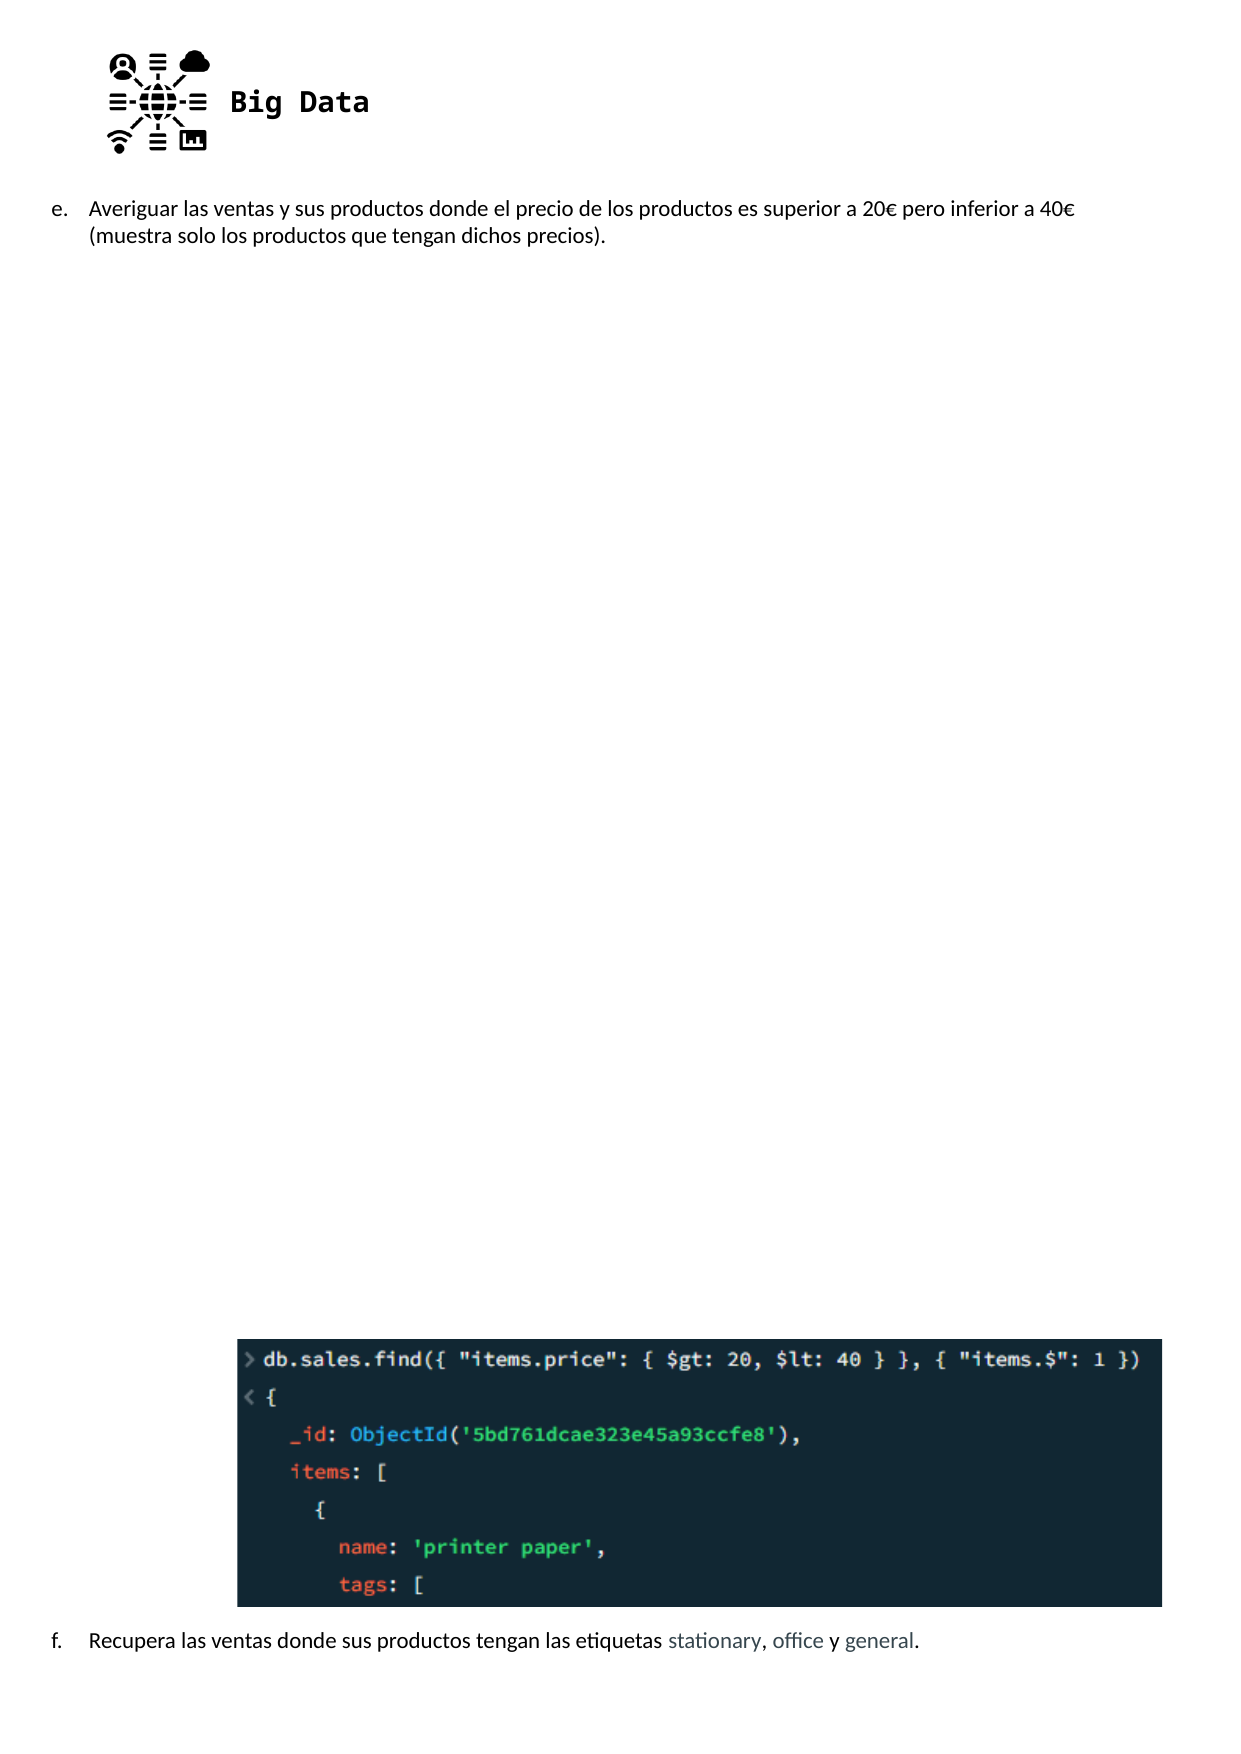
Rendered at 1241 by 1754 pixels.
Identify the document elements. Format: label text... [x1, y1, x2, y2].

list Averiguar las ventas y sus productos donde el precio de los productos es superior a 20€ pero inferior a 40€ (muestra solo los productos que tengan dichos precios). [51, 195, 1147, 249]
list Recupera las ventas donde sus productos tengan las etiquetas stationary, office y general. [51, 1627, 1147, 1655]
